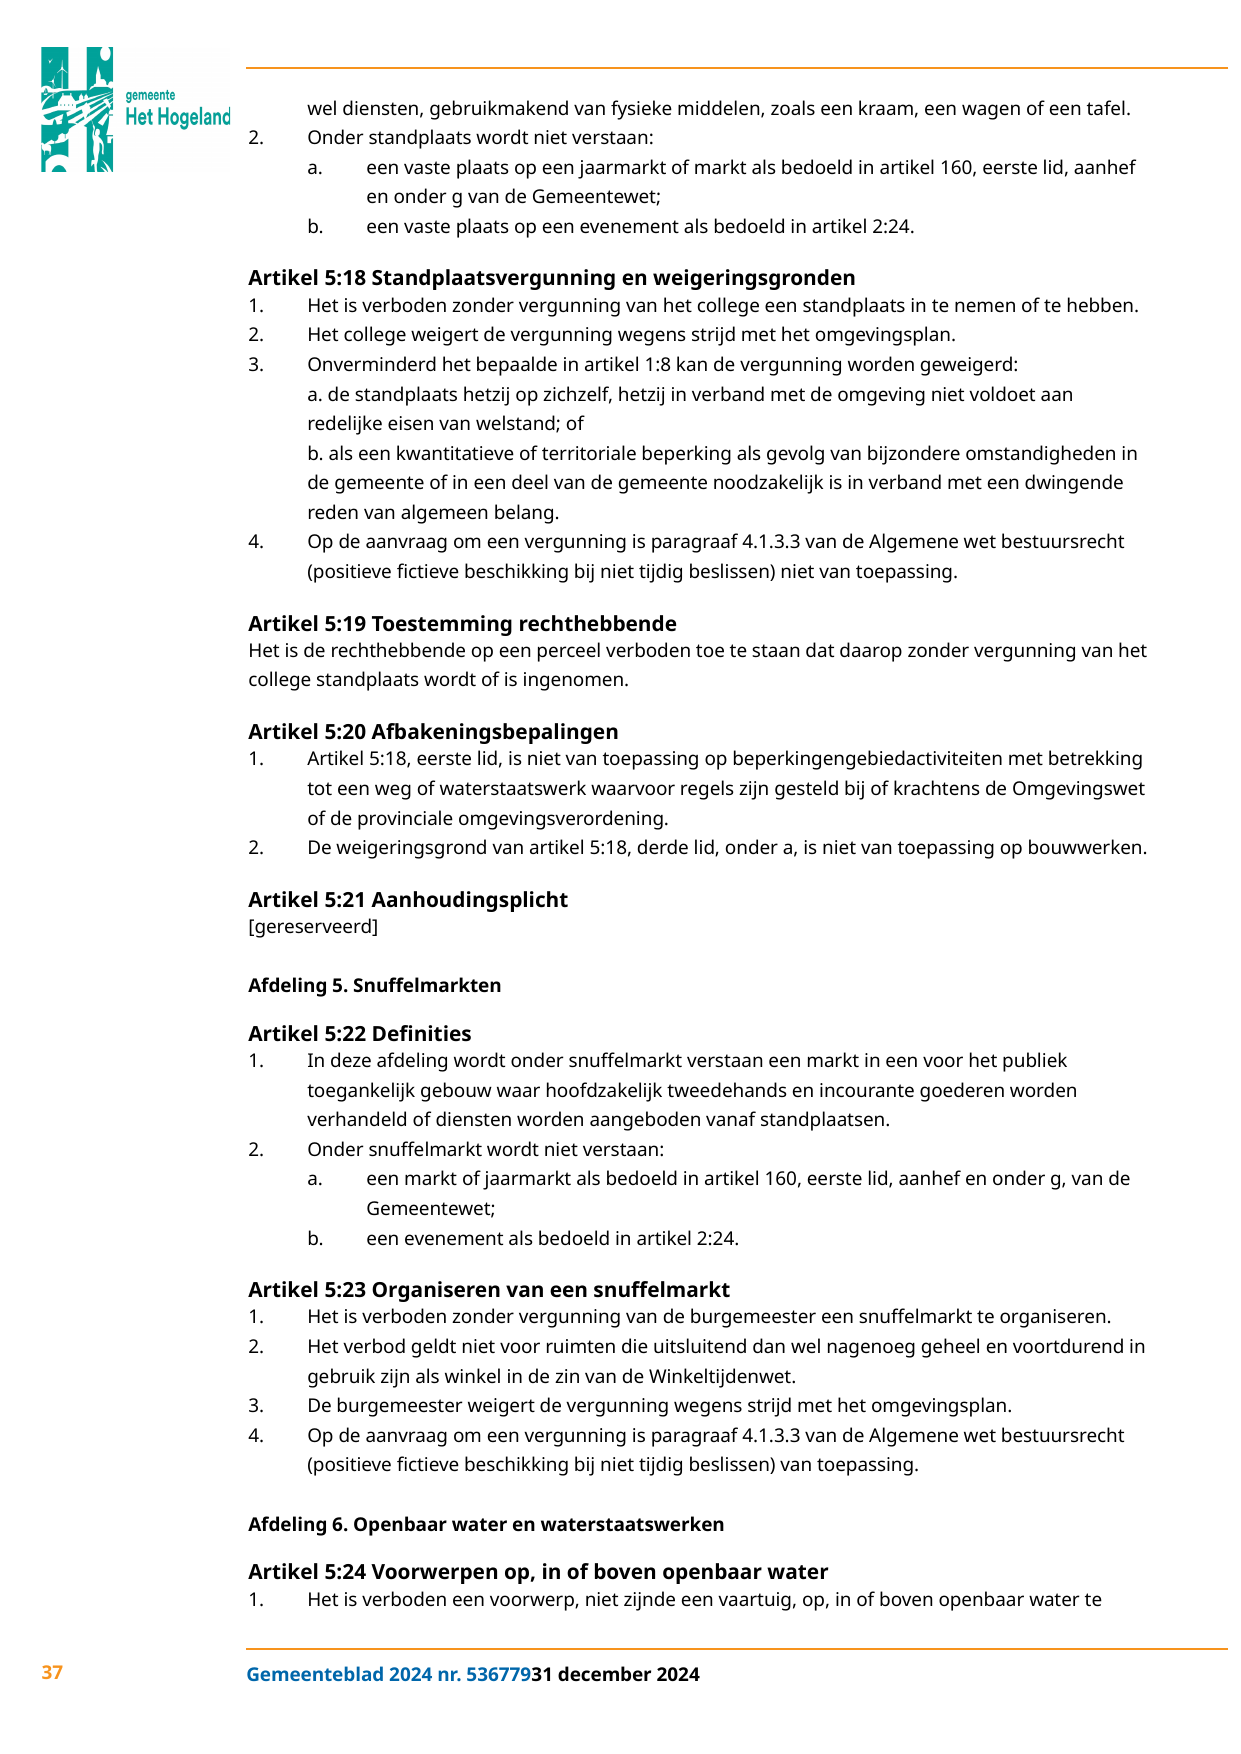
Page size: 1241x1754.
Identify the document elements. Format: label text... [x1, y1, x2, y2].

list Onder standplaats wordt niet verstaan: [248, 124, 1152, 150]
list wel diensten, gebruikmakend van fysieke middelen, zoals een kraam, een wagen of een tafel. [248, 95, 1152, 121]
list Op de aanvraag om een vergunning is paragraaf 4.1.3.3 van de Algemene wet bestuursrecht (positieve fictieve beschikking bij niet tijdig beslissen) niet van toepassing. [248, 529, 1152, 584]
text [gereserveerd] [248, 913, 1152, 939]
text Artikel 5:24 Voorwerpen op, in of boven openbaar water [248, 1557, 1152, 1586]
list Het college weigert de vergunning wegens strijd met het omgevingsplan. [248, 322, 1152, 347]
text Afdeling 6. Openbaar water en waterstaatswerken [248, 1511, 1152, 1536]
text Artikel 5:19 Toestemming rechthebbende [248, 609, 1152, 637]
list Op de aanvraag om een vergunning is paragraaf 4.1.3.3 van de Algemene wet bestuursrecht (positieve fictieve beschikking bij niet tijdig beslissen) van toepassing. [248, 1422, 1152, 1477]
list Onder snuffelmarkt wordt niet verstaan: [248, 1136, 1152, 1162]
text Artikel 5:23 Organiseren van een snuffelmarkt [248, 1275, 1152, 1304]
list een vaste plaats op een jaarmarkt of markt als bedoeld in artikel 160, eerste lid, aanhef en onder g van de Gemeentewet; [307, 154, 1152, 209]
text Artikel 5:22 Definities [248, 1019, 1152, 1047]
list De burgemeester weigert de vergunning wegens strijd met het omgevingsplan. [248, 1392, 1152, 1418]
text Het is de rechthebbende op een perceel verboden toe te staan dat daarop zonder vergunning van het college standplaats wordt of is ingenomen. [248, 637, 1152, 692]
list Het is verboden zonder vergunning van het college een standplaats in te nemen of te hebben. [248, 292, 1152, 318]
text Artikel 5:18 Standplaatsvergunning en weigeringsgronden [248, 263, 1152, 292]
list een markt of jaarmarkt als bedoeld in artikel 160, eerste lid, aanhef en onder g, van de Gemeentewet; [307, 1166, 1152, 1221]
list een evenement als bedoeld in artikel 2:24. [307, 1225, 1152, 1251]
list Onverminderd het bepaalde in artikel 1:8 kan de vergunning worden geweigerd: [248, 351, 1152, 377]
list Artikel 5:18, eerste lid, is niet van toepassing op beperkingengebiedactiviteiten met betrekking tot een weg of waterstaatswerk waarvoor regels zijn gesteld bij of krachtens de Omgevingswet of de provinciale omgevingsverordening. [248, 746, 1152, 830]
list een vaste plaats op een evenement als bedoeld in artikel 2:24. [307, 213, 1152, 239]
list Het is verboden zonder vergunning van de burgemeester een snuffelmarkt te organiseren. [248, 1304, 1152, 1329]
list a. de standplaats hetzij op zichzelf, hetzij in verband met de omgeving niet voldoet aan redelijke eisen van welstand; of [248, 381, 1152, 436]
text Artikel 5:21 Aanhoudingsplicht [248, 885, 1152, 913]
text Afdeling 5. Snuffelmarkten [248, 972, 1152, 998]
picture [41, 47, 231, 172]
list De weigeringsgrond van artikel 5:18, derde lid, onder a, is niet van toepassing op bouwwerken. [248, 834, 1152, 860]
list Het verbod geldt niet voor ruimten die uitsluitend dan wel nagenoeg geheel en voortdurend in gebruik zijn als winkel in de zin van de Winkeltijdenwet. [248, 1333, 1152, 1388]
text Artikel 5:20 Afbakeningsbepalingen [248, 717, 1152, 746]
list b. als een kwantitatieve of territoriale beperking als gevolg van bijzondere omstandigheden in de gemeente of in een deel van de gemeente noodzakelijk is in verband met een dwingende reden van algemeen belang. [248, 440, 1152, 525]
list In deze afdeling wordt onder snuffelmarkt verstaan een markt in een voor het publiek toegankelijk gebouw waar hoofdzakelijk tweedehands en incourante goederen worden verhandeld of diensten worden aangeboden vanaf standplaatsen. [248, 1047, 1152, 1132]
list Het is verboden een voorwerp, niet zijnde een vaartuig, op, in of boven openbaar water te [248, 1586, 1152, 1611]
